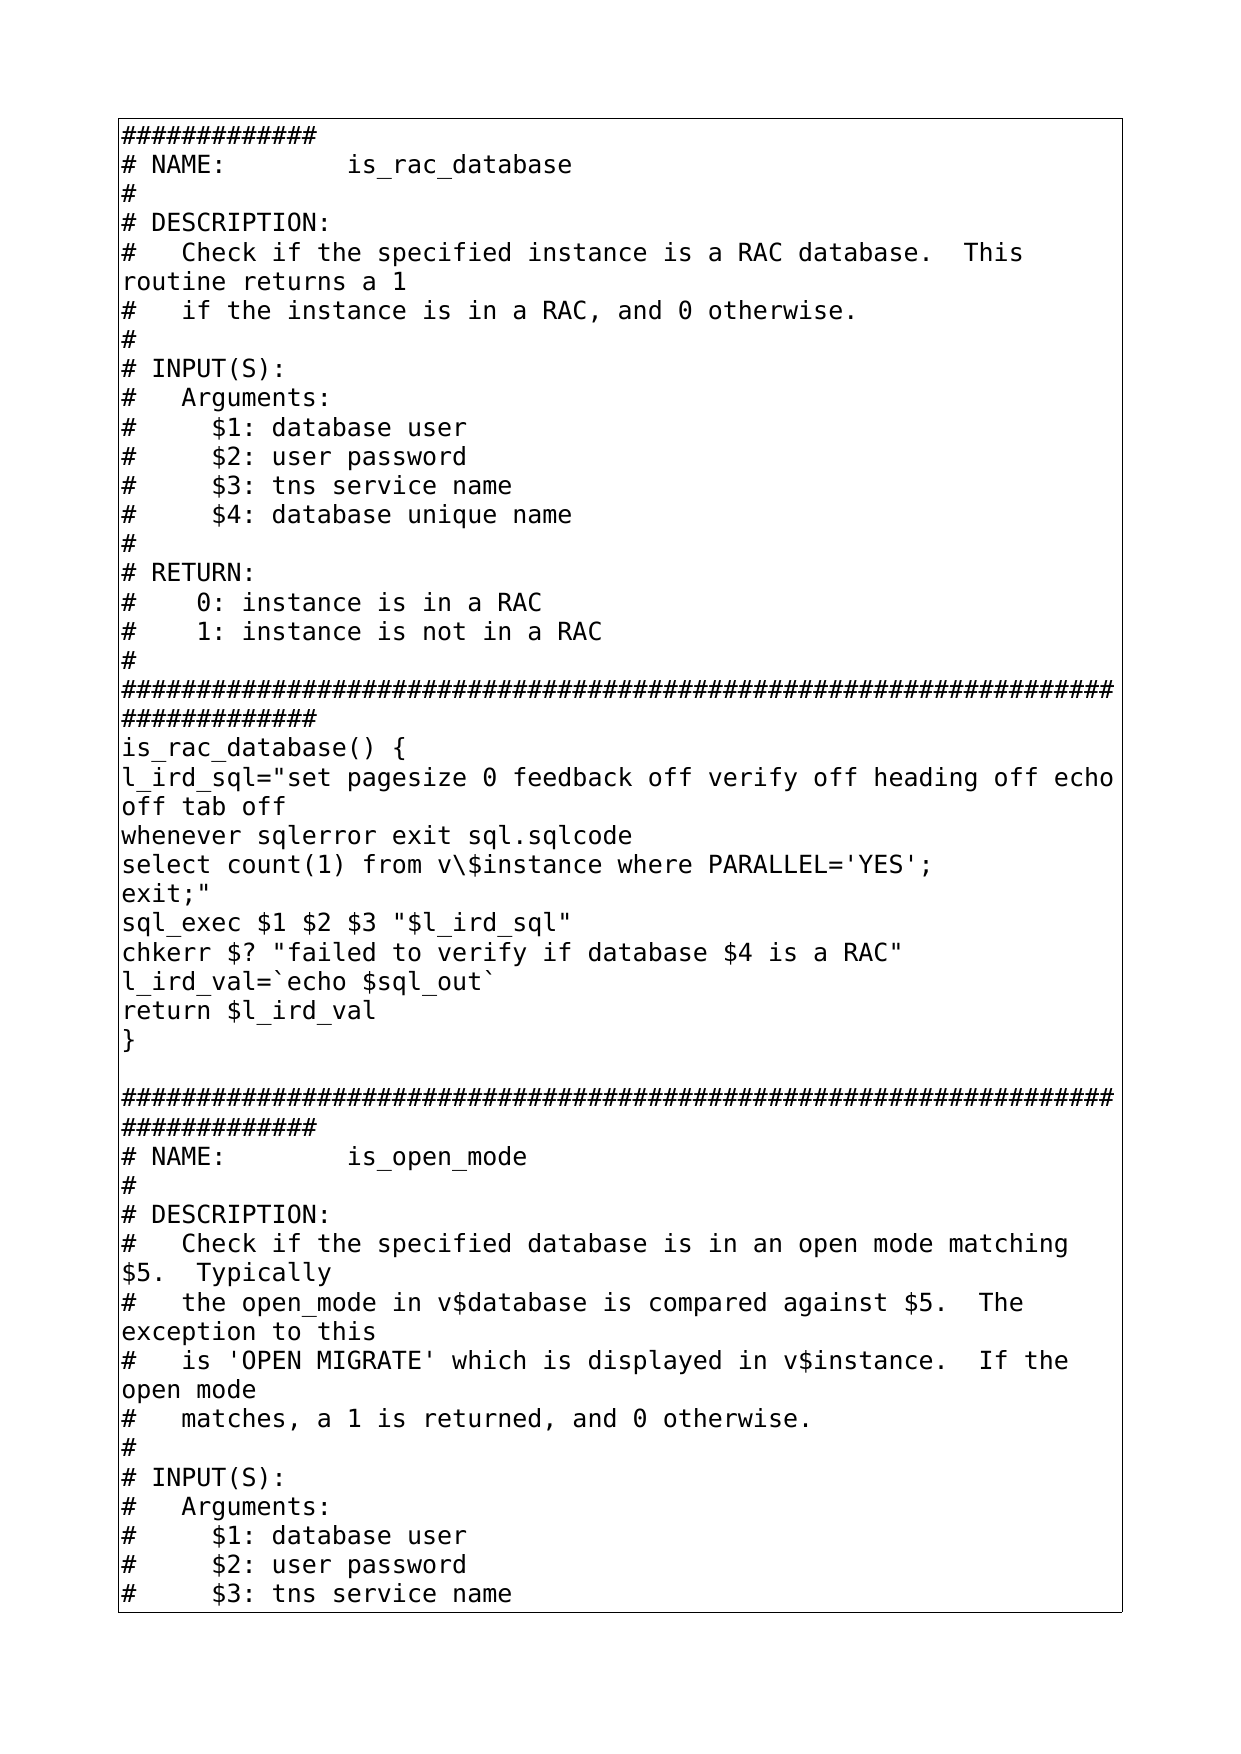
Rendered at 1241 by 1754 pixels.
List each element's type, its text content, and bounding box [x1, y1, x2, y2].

table_header ############# # NAME: is_rac_database # # DESCRIPTION: # Check if the specified instance is a RAC database. This routine returns a 1 # if the instance is in a RAC, and 0 otherwise. # # INPUT(S): # Arguments: # $1: database user # $2: user password # $3: tns service name # $4: database unique name # # RETURN: # 0: instance is in a RAC # 1: instance is not in a RAC # ############################################################################### is_rac_database() { l_ird_sql="set pagesize 0 feedback off verify off heading off echo off tab off whenever sqlerror exit sql.sqlcode select count(1) from v\$instance where PARALLEL='YES'; exit;" sql_exec $1 $2 $3 "$l_ird_sql" chkerr $? "failed to verify if database $4 is a RAC" l_ird_val=`echo $sql_out` return $l_ird_val } ############################################################################### # NAME: is_open_mode # # DESCRIPTION: # Check if the specified database is in an open mode matching $5. Typically # the open_mode in v$database is compared against $5. The exception to this # is 'OPEN MIGRATE' which is displayed in v$instance. If the open mode # matches, a 1 is returned, and 0 otherwise. # # INPUT(S): # Arguments: # $1: database user # $2: user password # $3: tns service name [119, 119, 1122, 1612]
